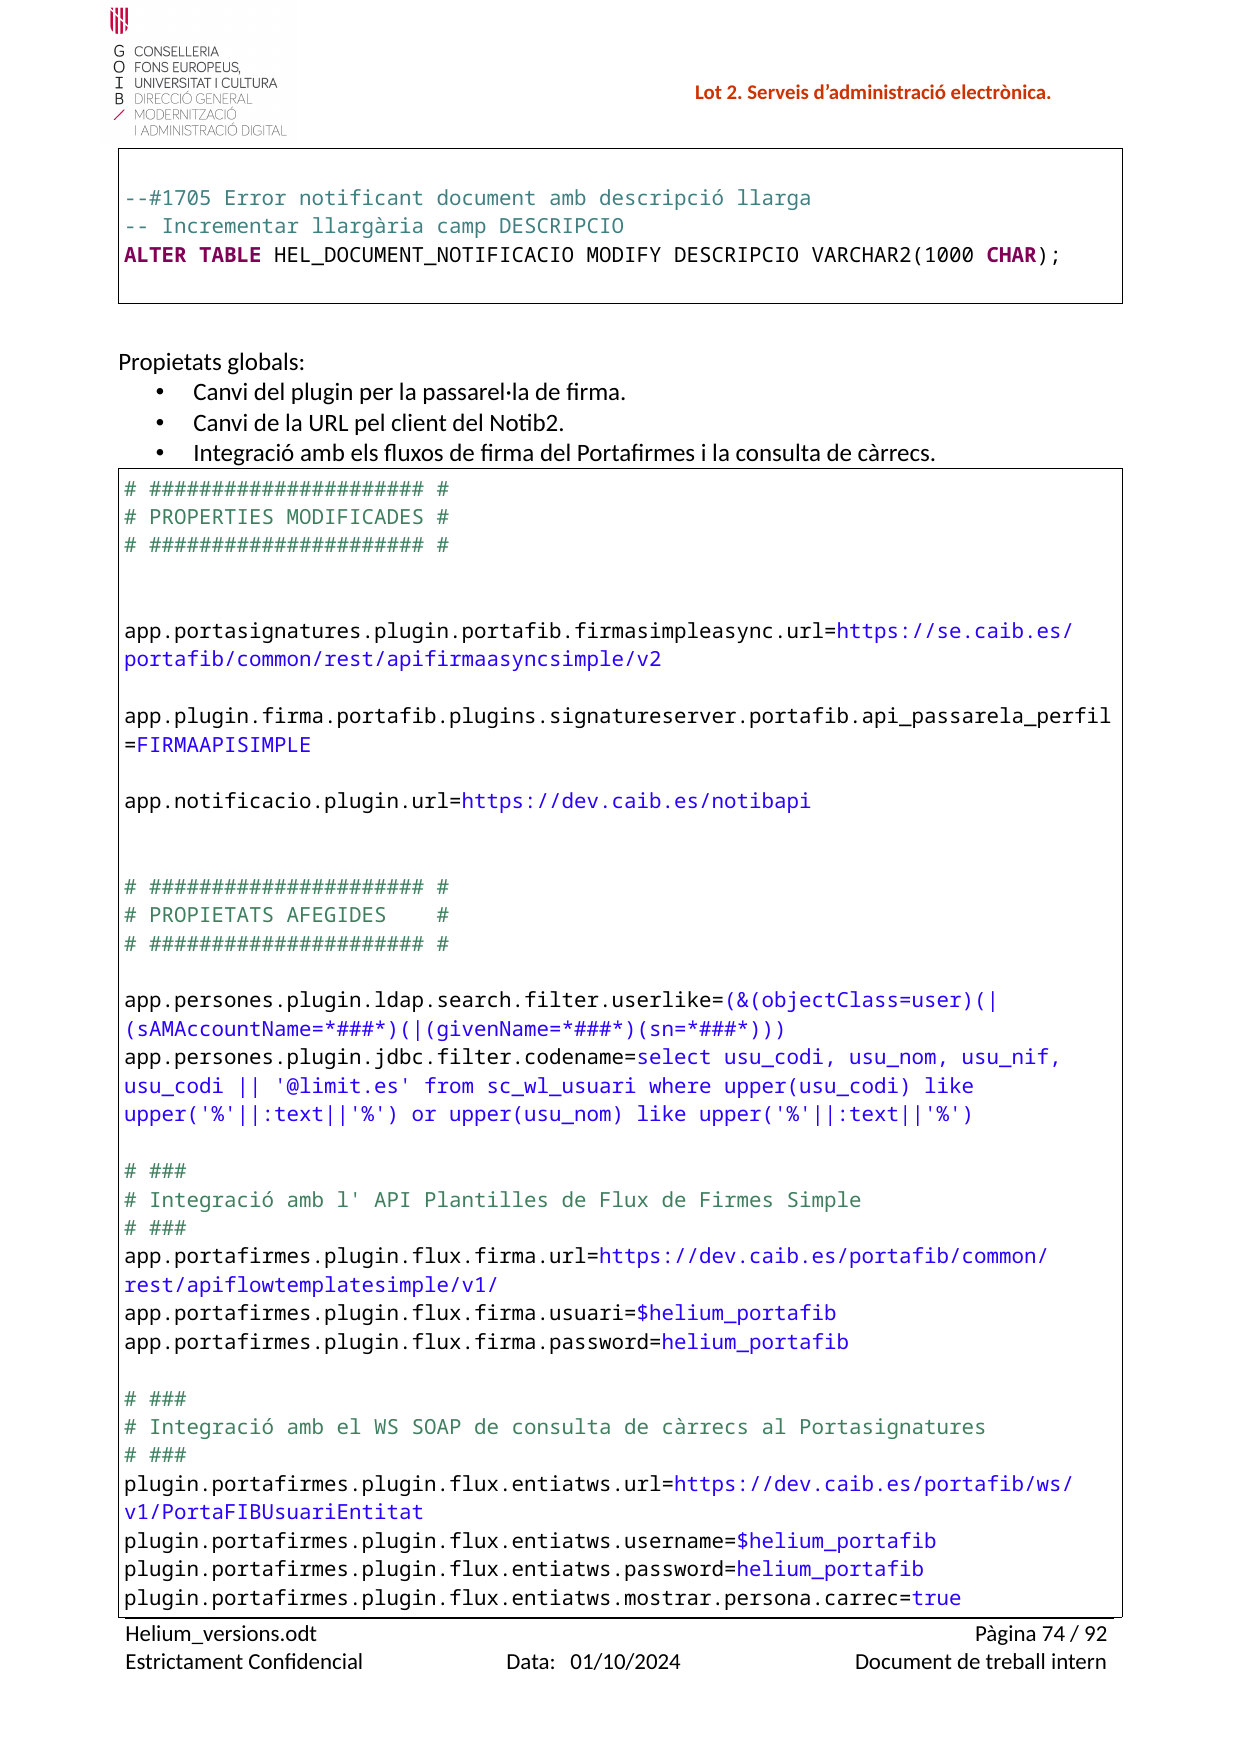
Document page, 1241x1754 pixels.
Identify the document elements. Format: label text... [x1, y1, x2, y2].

table_header # ###################### # # PROPERTIES MODIFICADES # # ###################### # app.portasignatures.plugin.portafib.firmasimpleasync.url=https://se.caib.es/portafib/common/rest/apifirmaasyncsimple/v2 app.plugin.firma.portafib.plugins.signatureserver.portafib.api_passarela_perfil=FIRMAAPISIMPLE app.notificacio.plugin.url=https://dev.caib.es/notibapi # ###################### # # PROPIETATS AFEGIDES # # ###################### # app.persones.plugin.ldap.search.filter.userlike=(&(objectClass=user)(|(sAMAccountName=*###*)(|(givenName=*###*)(sn=*###*))) app.persones.plugin.jdbc.filter.codename=select usu_codi, usu_nom, usu_nif, usu_codi || '@limit.es' from sc_wl_usuari where upper(usu_codi) like upper('%'||:text||'%') or upper(usu_nom) like upper('%'||:text||'%') # ### # Integració amb l' API Plantilles de Flux de Firmes Simple # ### app.portafirmes.plugin.flux.firma.url=https://dev.caib.es/portafib/common/rest/apiflowtemplatesimple/v1/ app.portafirmes.plugin.flux.firma.usuari=$helium_portafib app.portafirmes.plugin.flux.firma.password=helium_portafib # ### # Integració amb el WS SOAP de consulta de càrrecs al Portasignatures # ### plugin.portafirmes.plugin.flux.entiatws.url=https://dev.caib.es/portafib/ws/v1/PortaFIBUsuariEntitat plugin.portafirmes.plugin.flux.entiatws.username=$helium_portafib plugin.portafirmes.plugin.flux.entiatws.password=helium_portafib plugin.portafirmes.plugin.flux.entiatws.mostrar.persona.carrec=true [119, 469, 1122, 1617]
list Integració amb els fluxos de firma del Portafirmes i la consulta de càrrecs. [156, 437, 1122, 468]
text Propietats globals: [118, 346, 1122, 376]
table_header --#1705 Error notificant document amb descripció llarga -- Incrementar llargària camp DESCRIPCIO ALTER TABLE HEL_DOCUMENT_NOTIFICACIO MODIFY DESCRIPCIO VARCHAR2(1000 CHAR); [119, 149, 1122, 302]
list Canvi de la URL pel client del Notib2. [156, 407, 1122, 437]
picture [100, 0, 297, 144]
list Canvi del plugin per la passarel·la de firma. [156, 376, 1122, 407]
